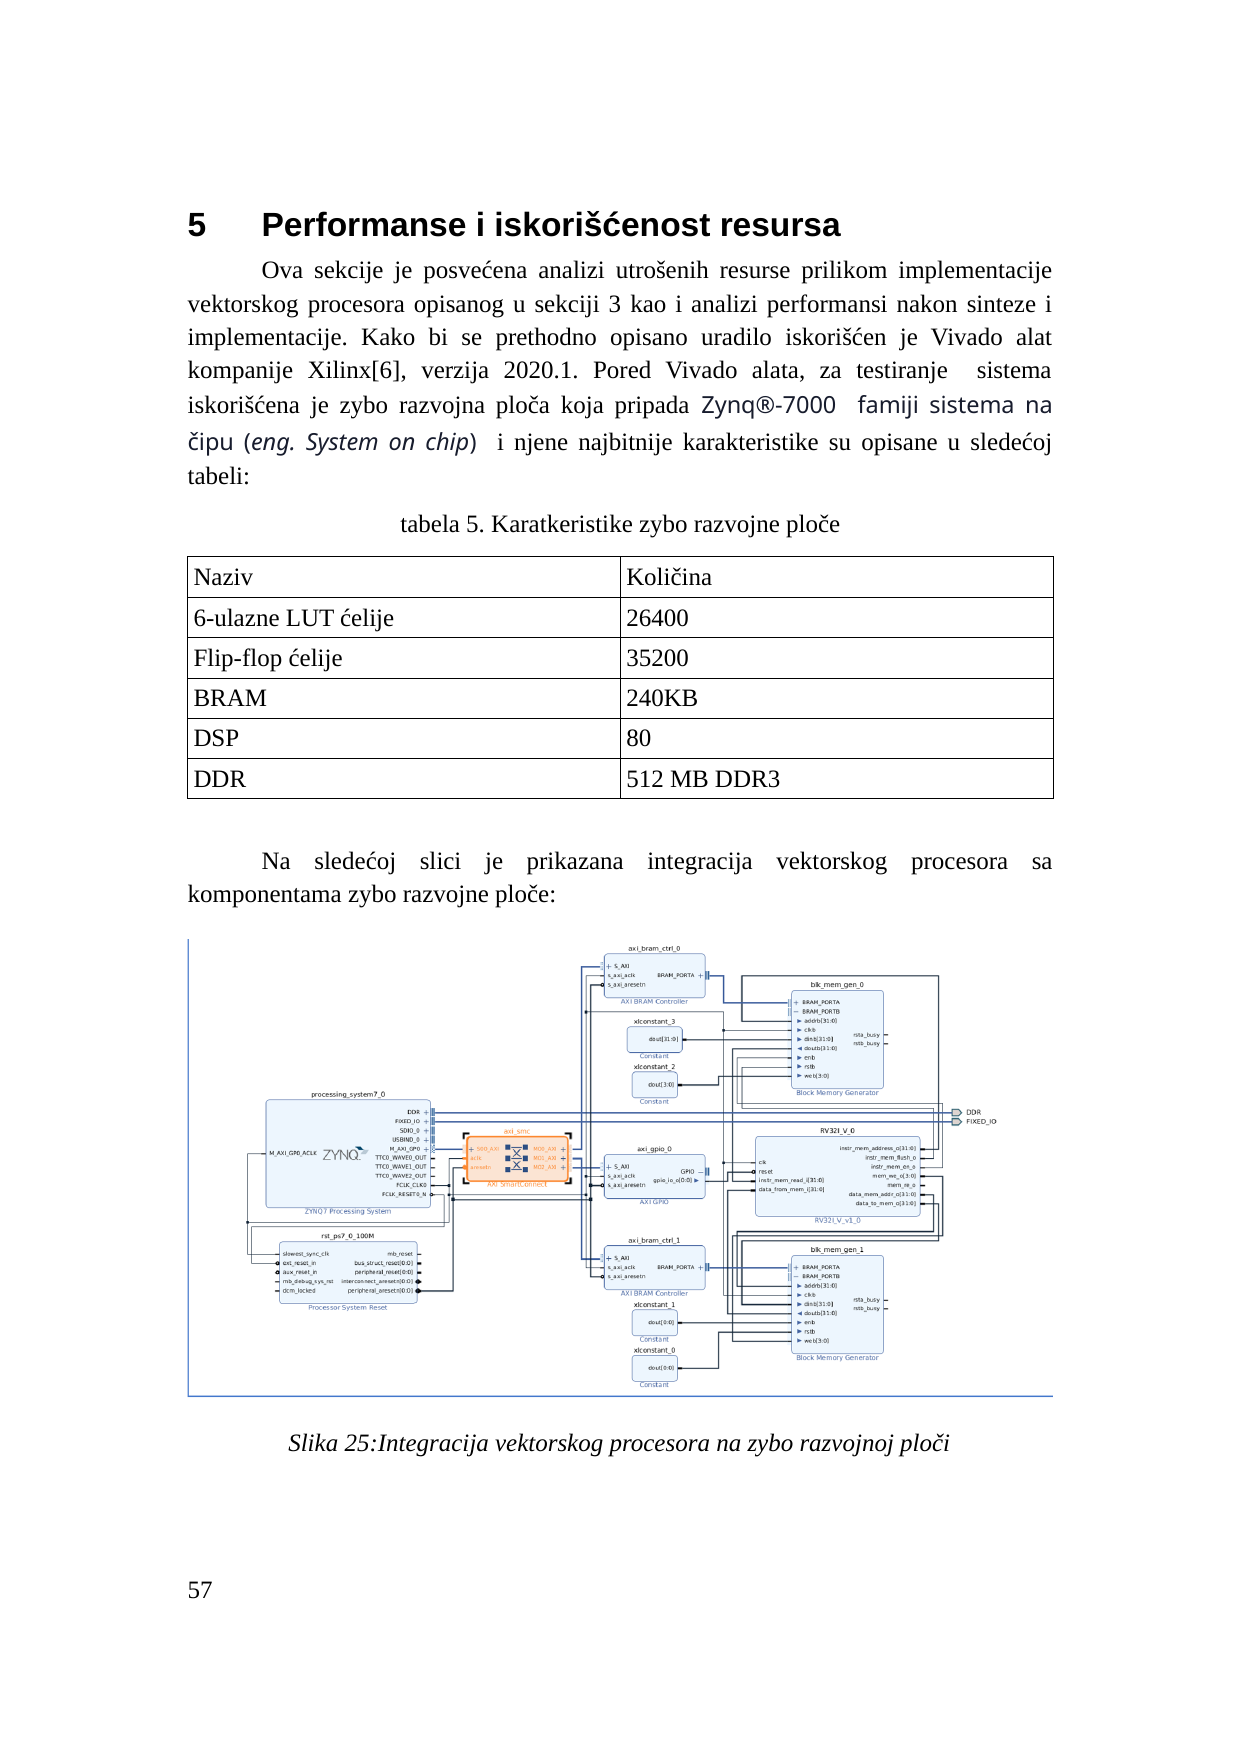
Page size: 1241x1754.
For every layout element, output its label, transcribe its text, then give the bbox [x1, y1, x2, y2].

text Slika 25:Integracija vektorskog procesora na zybo razvojnoj ploči [117, 1428, 1124, 1457]
table_header Količina [621, 557, 1053, 597]
table_cell BRAM [188, 679, 620, 718]
text Ova sekcije je posvećena analizi utrošenih resurse prilikom implementacije vektorskog procesora opisanog u sekciji 3 kao i analizi performansi nakon sinteze i implementacije. Kako bi se prethodno opisano uradilo iskorišćen je Vivado alat kompanije Xilinx[6], verzija 2020.1. Pored Vivado alata, za testiranje sistema iskorišćena je zybo razvojna ploča koja pripada Zynq®-7000 famiji sistema na čipu (eng. System on chip) i njene najbitnije karakteristike su opisane u sledećoj tabeli: [187, 256, 1053, 490]
table_cell DDR [188, 759, 620, 798]
table_cell 6-ulazne LUT ćelije [188, 598, 620, 637]
table_cell DSP [188, 719, 620, 758]
table_cell 26400 [621, 598, 1053, 637]
table_cell 512 MB DDR3 [621, 759, 1053, 798]
text Na sledećoj slici je prikazana integracija vektorskog procesora sa komponentama zybo razvojne ploče: [187, 846, 1053, 908]
table_header Naziv [188, 557, 620, 597]
picture [187, 939, 1053, 1398]
text tabela 5. Karatkeristike zybo razvojne ploče [187, 509, 1053, 538]
subtitle Performanse i iskorišćenost resursa [187, 204, 1053, 243]
table_cell Flip-flop ćelije [188, 638, 620, 677]
table_cell 240KB [621, 679, 1053, 718]
table_cell 35200 [621, 638, 1053, 677]
table_cell 80 [621, 719, 1053, 758]
